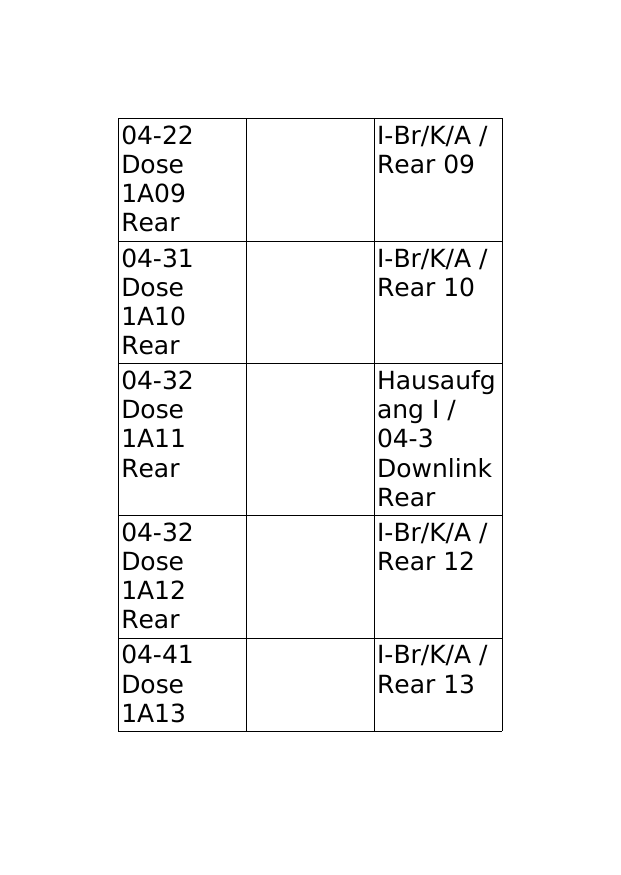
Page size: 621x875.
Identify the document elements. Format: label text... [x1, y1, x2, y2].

table_cell Hausaufgang I / 04-3 Downlink Rear [375, 364, 502, 515]
table_cell I-Br/K/A / Rear 12 [375, 516, 502, 638]
table_cell [247, 242, 374, 363]
table_cell [247, 639, 374, 731]
table_cell 04-31 Dose 1A10 Rear [119, 242, 246, 363]
table_cell [247, 119, 374, 241]
table_cell [247, 516, 374, 638]
table_cell [247, 364, 374, 515]
table_cell 04-41 Dose 1A13 [119, 639, 246, 731]
table_cell I-Br/K/A / Rear 13 [375, 639, 502, 731]
table_cell 04-32 Dose 1A11 Rear [119, 364, 246, 515]
table_cell I-Br/K/A / Rear 10 [375, 242, 502, 363]
table_cell I-Br/K/A / Rear 09 [375, 119, 502, 241]
table_cell 04-32 Dose 1A12 Rear [119, 516, 246, 638]
table_cell 04-22 Dose 1A09 Rear [119, 119, 246, 241]
